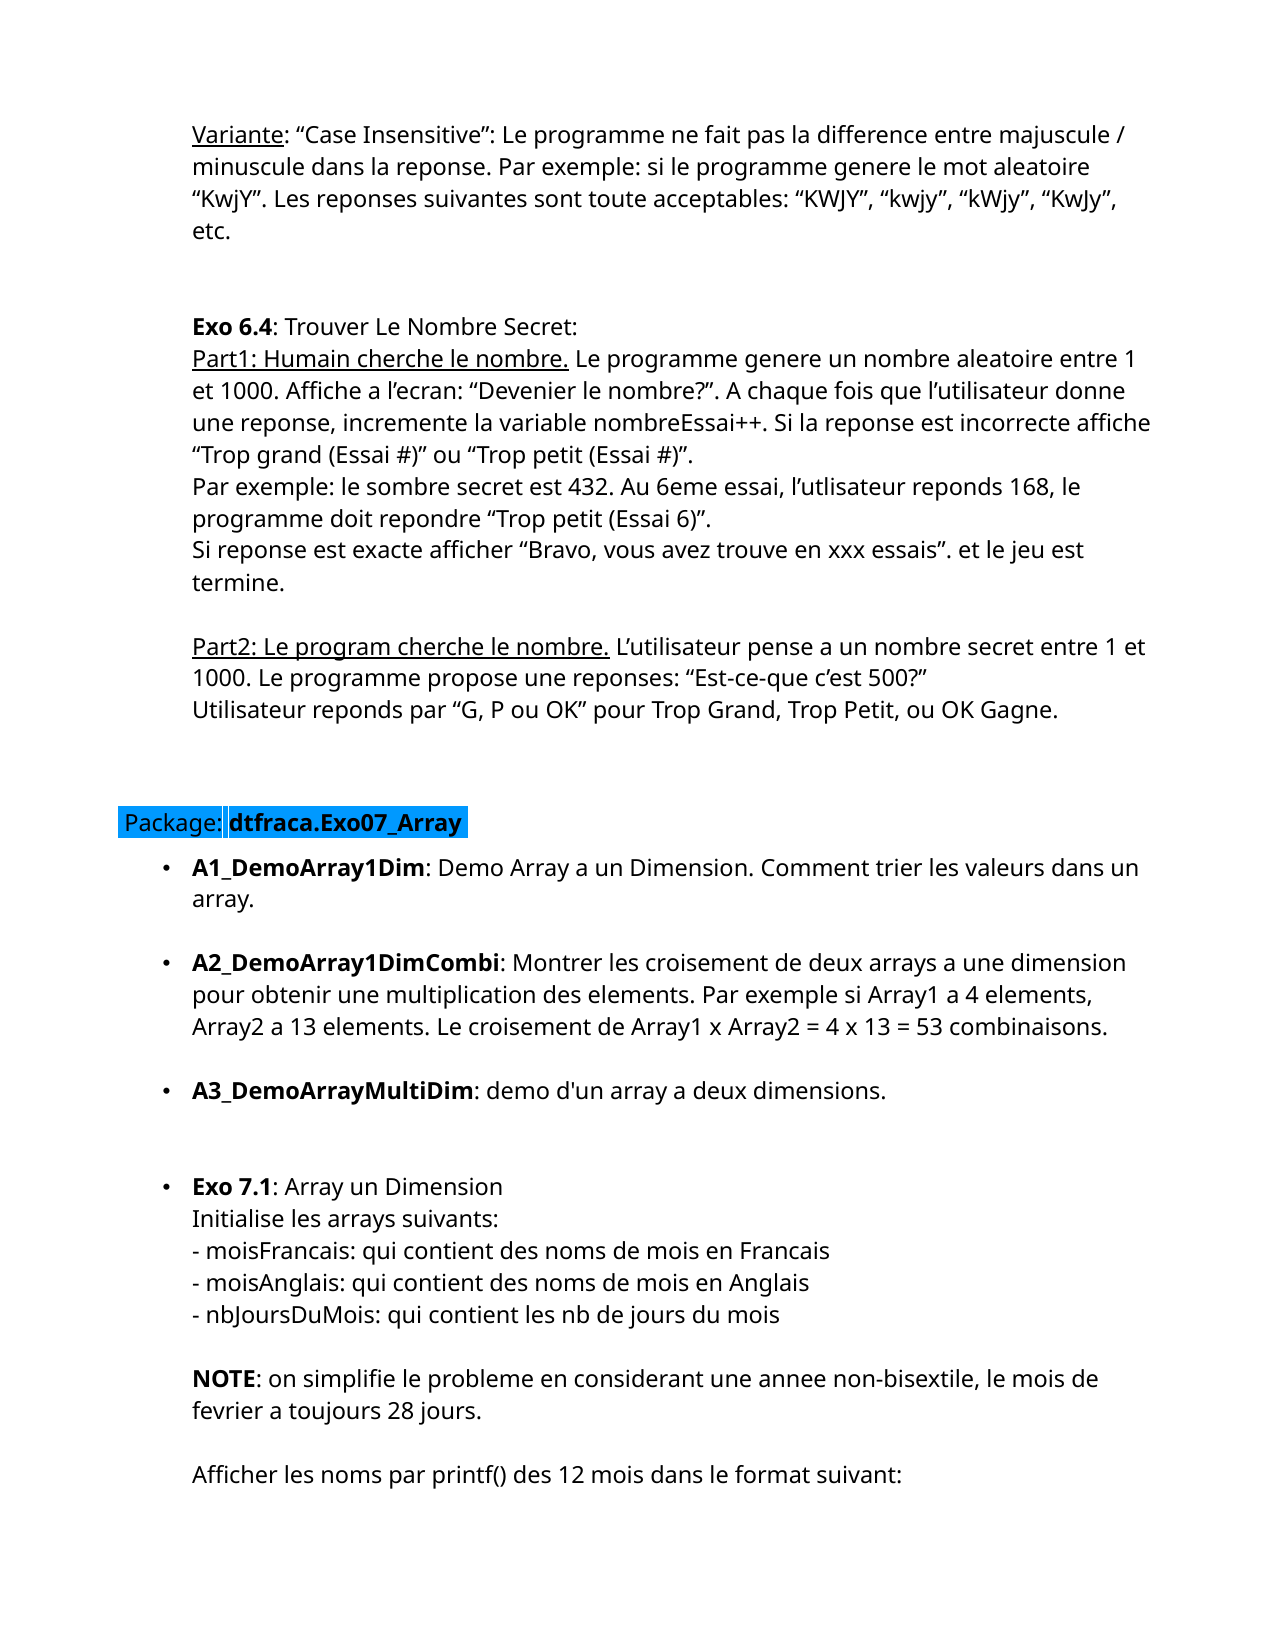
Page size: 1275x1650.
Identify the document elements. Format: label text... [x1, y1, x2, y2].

list A2_DemoArray1DimCombi: Montrer les croisement de deux arrays a une dimension pour obtenir une multiplication des elements. Par exemple si Array1 a 4 elements, Array2 a 13 elements. Le croisement de Array1 x Array2 = 4 x 13 = 53 combinaisons. [162, 947, 1157, 1075]
list A3_DemoArrayMultiDim: demo d'un array a deux dimensions. [162, 1075, 1157, 1171]
list Exo 7.1: Array un Dimension Initialise les arrays suivants: - moisFrancais: qui contient des noms de mois en Francais - moisAnglais: qui contient des noms de mois en Anglais - nbJoursDuMois: qui contient les nb de jours du mois NOTE: on simplifie le probleme en considerant une annee non-bisextile, le mois de fevrier a toujours 28 jours. Afficher les noms par printf() des 12 mois dans le format suivant: [162, 1171, 1157, 1522]
list A1_DemoArray1Dim: Demo Array a un Dimension. Comment trier les valeurs dans un array. [162, 851, 1157, 947]
list Variante: “Case Insensitive”: Le programme ne fait pas la difference entre majuscule / minuscule dans la reponse. Par exemple: si le programme genere le mot aleatoire “KwjY”. Les reponses suivantes sont toute acceptables: “KWJY”, “kwjy”, “kWjy”, “KwJy”, etc. Exo 6.4: Trouver Le Nombre Secret: Part1: Humain cherche le nombre. Le programme genere un nombre aleatoire entre 1 et 1000. Affiche a l’ecran: “Devenier le nombre?”. A chaque fois que l’utilisateur donne une reponse, incremente la variable nombreEssai++. Si la reponse est incorrecte affiche “Trop grand (Essai #)” ou “Trop petit (Essai #)”. Par exemple: le sombre secret est 432. Au 6eme essai, l’utlisateur reponds 168, le programme doit repondre “Trop petit (Essai 6)”. Si reponse est exacte afficher “Bravo, vous avez trouve en xxx essais”. et le jeu est termine. Part2: Le program cherche le nombre. L’utilisateur pense a un nombre secret entre 1 et 1000. Le programme propose une reponses: “Est-ce-que c’est 500?” Utilisateur reponds par “G, P ou OK” pour Trop Grand, Trop Petit, ou OK Gagne. [162, 118, 1157, 726]
text Package: dtfraca.Exo07_Array [118, 772, 1157, 838]
